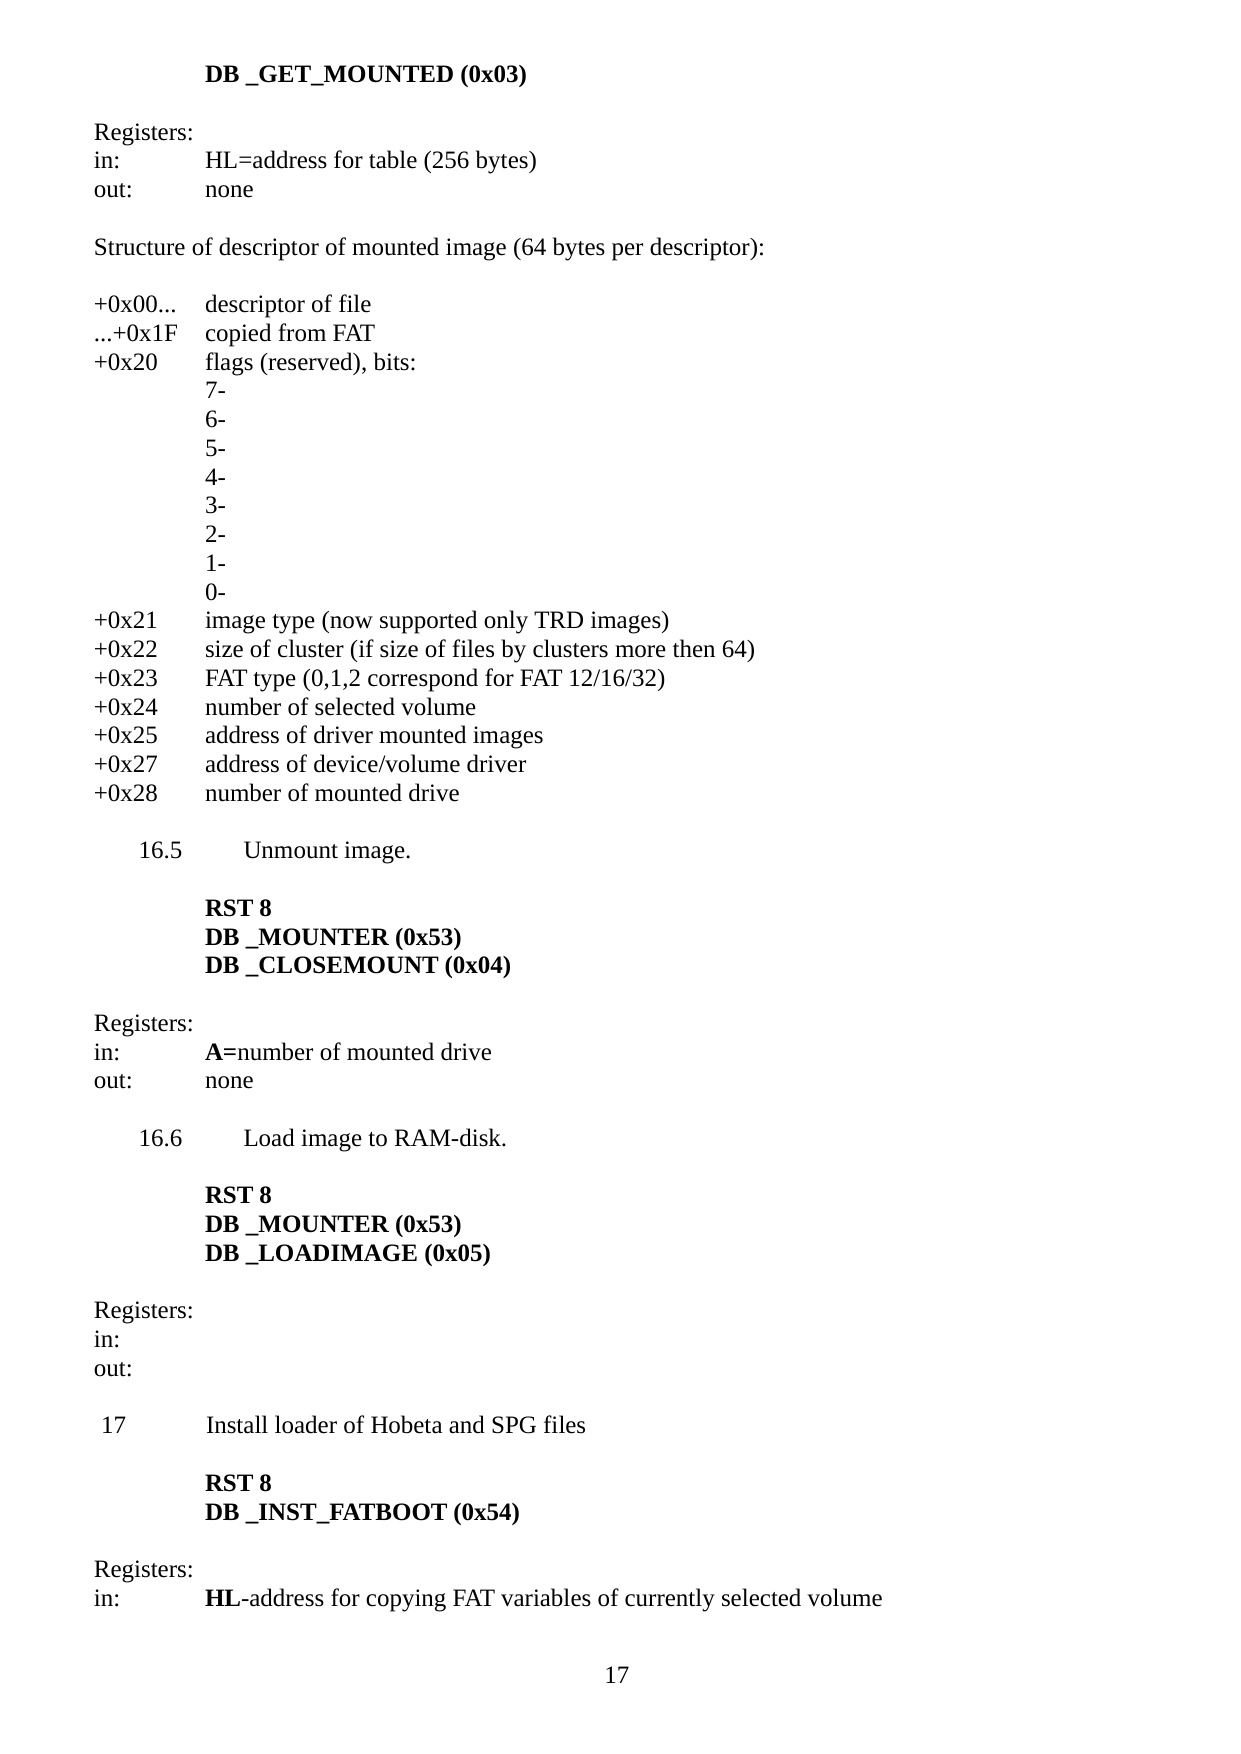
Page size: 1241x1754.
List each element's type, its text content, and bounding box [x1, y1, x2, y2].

text RST 8 [57, 893, 1176, 922]
text in: HL=address for table (256 bytes) [57, 146, 1176, 174]
text +0x25 address of driver mounted images [57, 721, 1176, 749]
text DB _MOUNTER (0x53) [57, 922, 1176, 951]
text in: [57, 1324, 1176, 1353]
text DB _GET_MOUNTED (0x03) [57, 59, 1176, 88]
text Registers: [57, 1008, 1176, 1037]
text 6- [57, 404, 1176, 433]
text 5- [57, 433, 1176, 462]
text +0x20 flags (reserved), bits: [57, 347, 1176, 376]
text 3- [57, 491, 1176, 519]
text in: A=number of mounted drive [57, 1037, 1176, 1066]
text 2- [57, 519, 1176, 548]
text ...+0x1F copied from FAT [57, 318, 1176, 347]
text Registers: [57, 117, 1176, 146]
text RST 8 [57, 1468, 1176, 1497]
text DB _MOUNTER (0x53) [57, 1209, 1176, 1238]
text +0x21 image type (now supported only TRD images) [57, 606, 1176, 634]
text out: none [57, 174, 1176, 203]
text 0- [57, 577, 1176, 606]
text in: HL-address for copying FAT variables of currently selected volume [57, 1583, 1176, 1612]
text +0x00... descriptor of file [57, 289, 1176, 318]
list Unmount image. [132, 836, 1176, 864]
text DB _INST_FATBOOT (0x54) [57, 1497, 1176, 1526]
text 7- [57, 376, 1176, 404]
text +0x24 number of selected volume [57, 692, 1176, 721]
list Install loader of Hobeta and SPG files [94, 1411, 1176, 1439]
text RST 8 [57, 1181, 1176, 1209]
text +0x22 size of cluster (if size of files by clusters more then 64) [57, 634, 1176, 663]
text out: [57, 1353, 1176, 1382]
text DB _CLOSEMOUNT (0x04) [57, 951, 1176, 979]
text +0x23 FAT type (0,1,2 correspond for FAT 12/16/32) [57, 663, 1176, 692]
list Load image to RAM-disk. [132, 1123, 1176, 1152]
text +0x27 address of device/volume driver [57, 749, 1176, 778]
text Structure of descriptor of mounted image (64 bytes per descriptor): [57, 232, 1176, 261]
text out: none [57, 1066, 1176, 1094]
text +0x28 number of mounted drive [57, 778, 1176, 807]
text 4- [57, 462, 1176, 491]
text 1- [57, 548, 1176, 577]
text Registers: [57, 1554, 1176, 1583]
text DB _LOADIMAGE (0x05) [57, 1238, 1176, 1267]
text Registers: [57, 1296, 1176, 1324]
